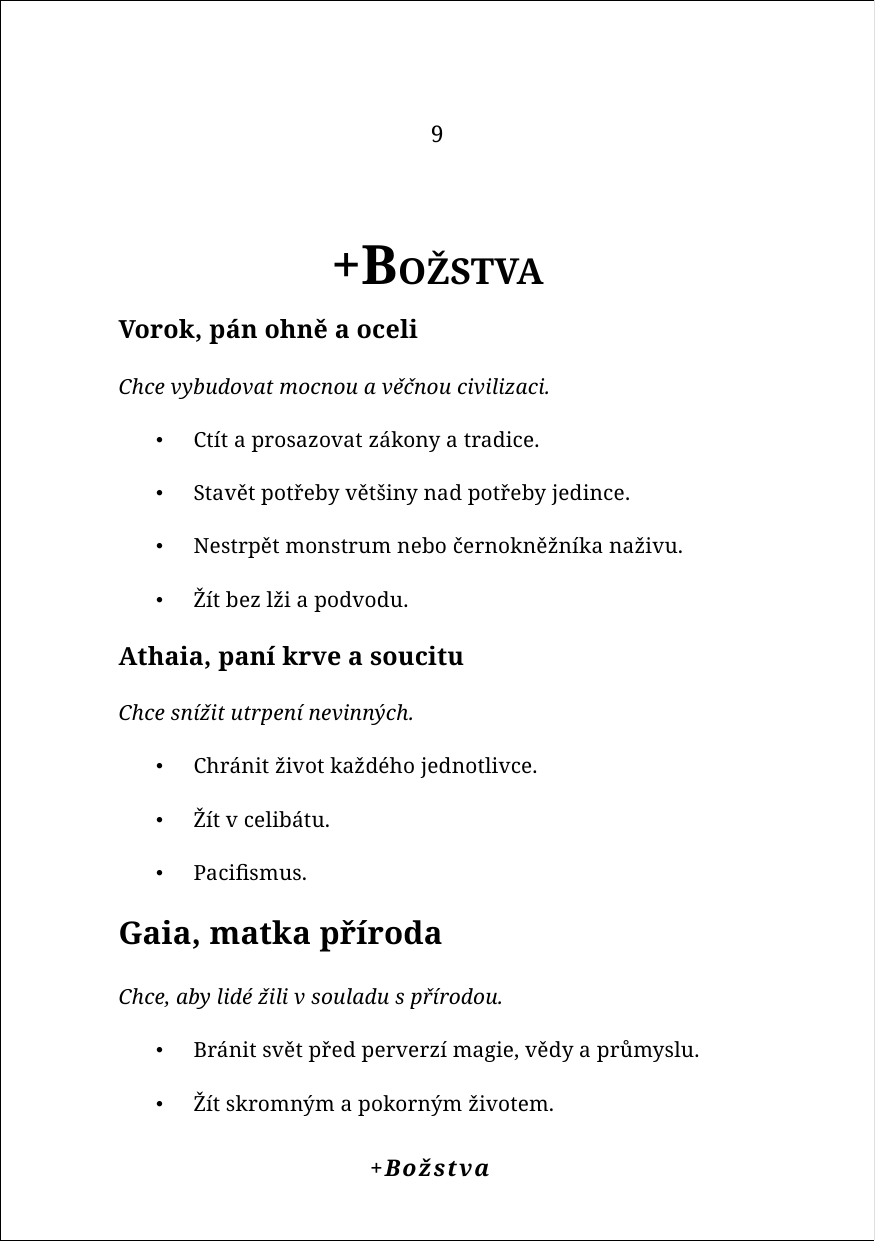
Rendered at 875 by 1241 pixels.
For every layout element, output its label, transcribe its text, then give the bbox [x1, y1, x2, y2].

text Gaia, matka příroda [118, 911, 756, 954]
text Chce, aby lidé žili v souladu s přírodou. [118, 982, 756, 1011]
text Chce snížit utrpení nevinných. [118, 698, 756, 727]
subtitle +Božstva [118, 226, 756, 300]
list Žít skromným a pokorným životem. [156, 1089, 756, 1117]
text Chce vybudovat mocnou a věčnou civilizaci. [118, 372, 756, 400]
list Nestrpět monstrum nebo černokněžníka naživu. [156, 532, 756, 560]
text Vorok, pán ohně a oceli [118, 312, 756, 346]
list Žít bez lži a podvodu. [156, 585, 756, 613]
list Pacifismus. [156, 858, 756, 886]
list Stavět potřeby většiny nad potřeby jedince. [156, 478, 756, 507]
list Chránit život každého jednotlivce. [156, 752, 756, 780]
list Ctít a prosazovat zákony a tradice. [156, 425, 756, 454]
list Bránit svět před perverzí magie, vědy a průmyslu. [156, 1035, 756, 1064]
text Athaia, paní krve a soucitu [118, 638, 756, 672]
list Žít v celibátu. [156, 805, 756, 833]
